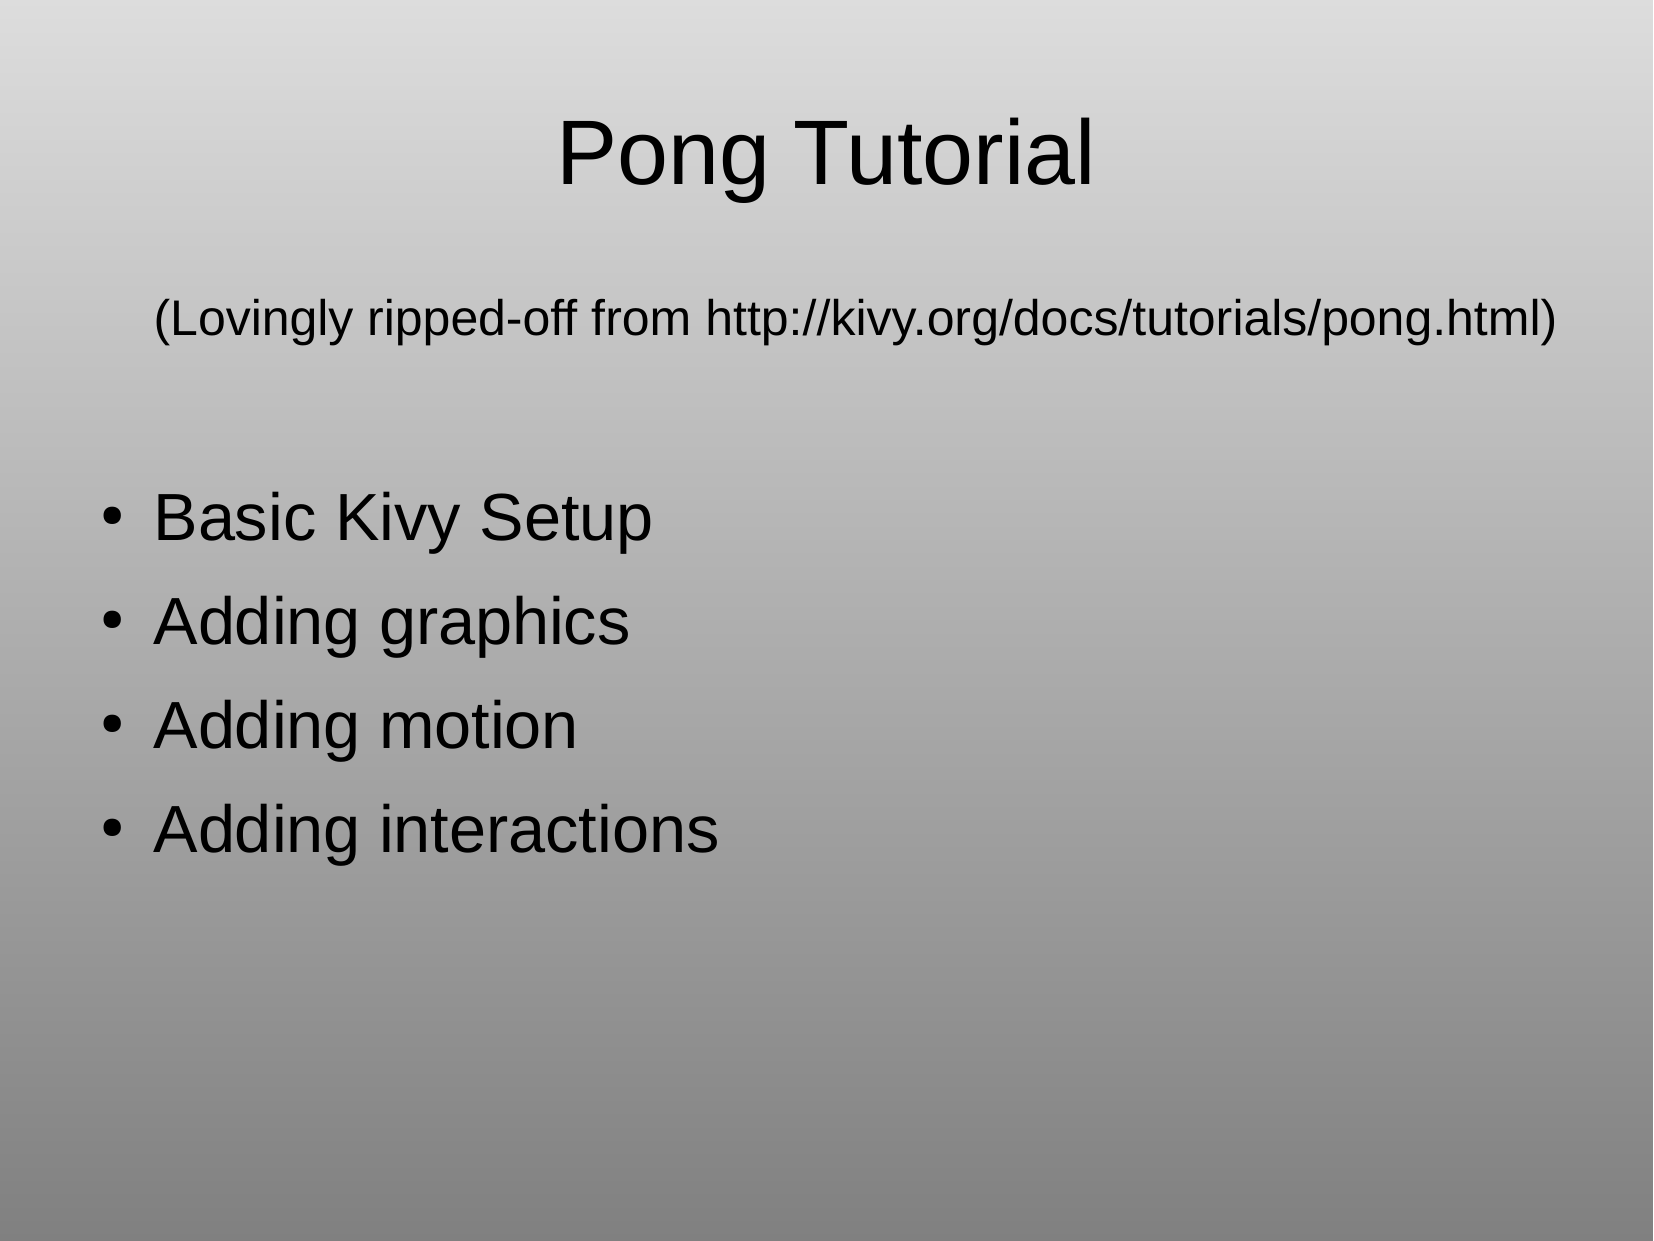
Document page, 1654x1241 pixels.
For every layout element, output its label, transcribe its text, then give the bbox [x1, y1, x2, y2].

title Pong Tutorial [82, 49, 1571, 257]
list (Lovingly ripped-off from http://kivy.org/docs/tutorials/pong.html) Basic Kivy Setup Adding graphics Adding motion Adding interactions [82, 290, 1571, 1010]
